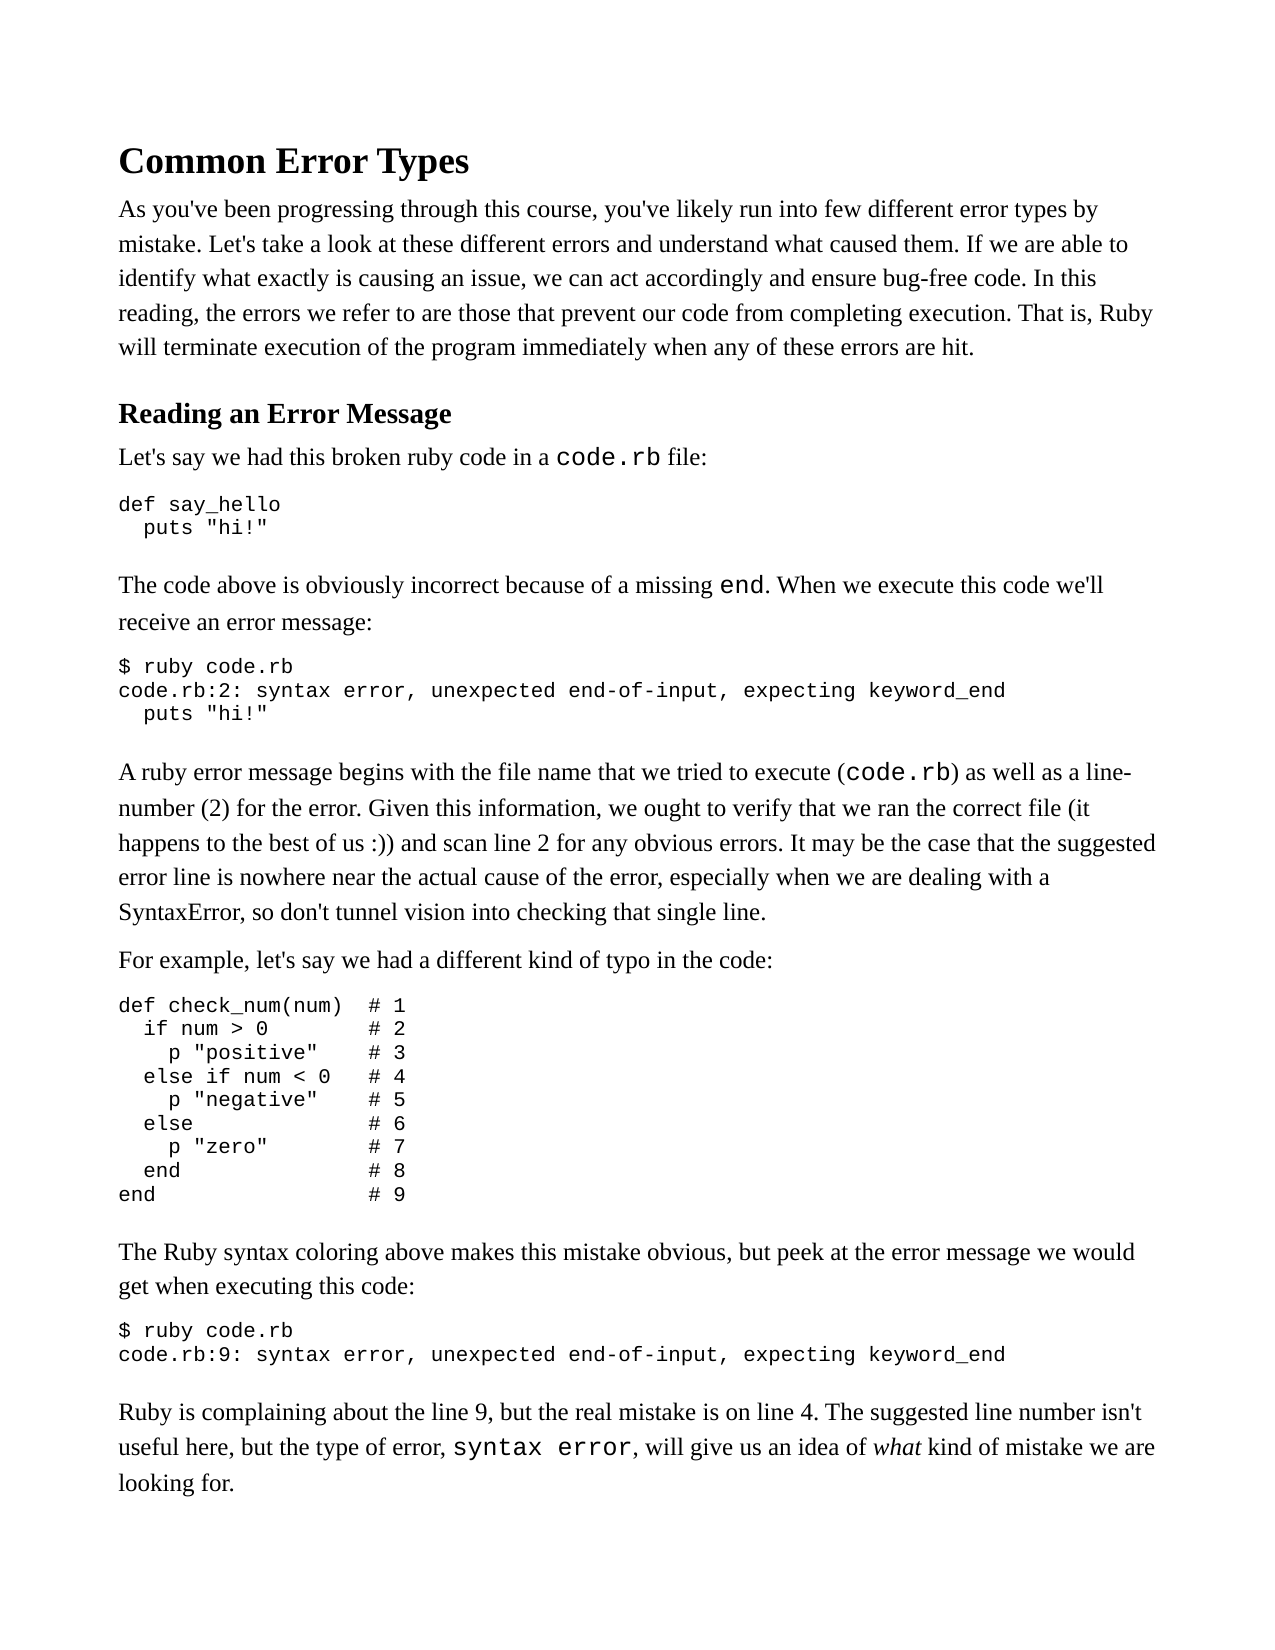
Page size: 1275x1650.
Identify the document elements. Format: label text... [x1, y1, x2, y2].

text else if num < 0 # 4 [118, 1066, 1157, 1089]
text Ruby is complaining about the line 9, but the real mistake is on line 4. The suggested line number isn't useful here, but the type of error, syntax error, will give us an idea of what kind of mistake we are looking for. [118, 1397, 1157, 1497]
text code.rb:9: syntax error, unexpected end-of-input, expecting keyword_end [118, 1344, 1157, 1368]
text puts "hi!" [118, 517, 1157, 541]
text p "positive" # 3 [118, 1042, 1157, 1066]
text end # 9 [118, 1184, 1157, 1207]
text if num > 0 # 2 [118, 1018, 1157, 1042]
text For example, let's say we had a different kind of typo in the code: [118, 946, 1157, 974]
subtitle Common Error Types [118, 139, 1157, 182]
text end # 8 [118, 1160, 1157, 1184]
text A ruby error message begins with the file name that we tried to execute (code.rb) as well as a line-number (2) for the error. Given this information, we ought to verify that we ran the correct file (it happens to the best of us :)) and scan line 2 for any obvious errors. It may be the case that the suggested error line is nowhere near the actual cause of the error, especially when we are dealing with a SyntaxError, so don't tunnel vision into checking that single line. [118, 757, 1157, 925]
text $ ruby code.rb [118, 1321, 1157, 1344]
text p "zero" # 7 [118, 1137, 1157, 1160]
text The Ruby syntax coloring above makes this mistake obvious, but peek at the error message we would get when executing this code: [118, 1237, 1157, 1300]
text Let's say we had this broken ruby code in a code.rb file: [118, 442, 1157, 473]
text def say_hello [118, 494, 1157, 517]
text As you've been progressing through this course, you've likely run into few different error types by mistake. Let's take a look at these different errors and understand what caused them. If we are able to identify what exactly is causing an issue, we can act accordingly and ensure bug-free code. In this reading, the errors we refer to are those that prevent our code from completing execution. That is, Ruby will terminate execution of the program immediately when any of these errors are hit. [118, 194, 1157, 361]
subtitle Reading an Error Message [118, 396, 1157, 430]
text p "negative" # 5 [118, 1089, 1157, 1113]
text $ ruby code.rb [118, 656, 1157, 680]
text puts "hi!" [118, 703, 1157, 727]
text code.rb:2: syntax error, unexpected end-of-input, expecting keyword_end [118, 680, 1157, 703]
text def check_num(num) # 1 [118, 995, 1157, 1018]
text else # 6 [118, 1113, 1157, 1137]
text The code above is obviously incorrect because of a missing end. When we execute this code we'll receive an error message: [118, 571, 1157, 636]
